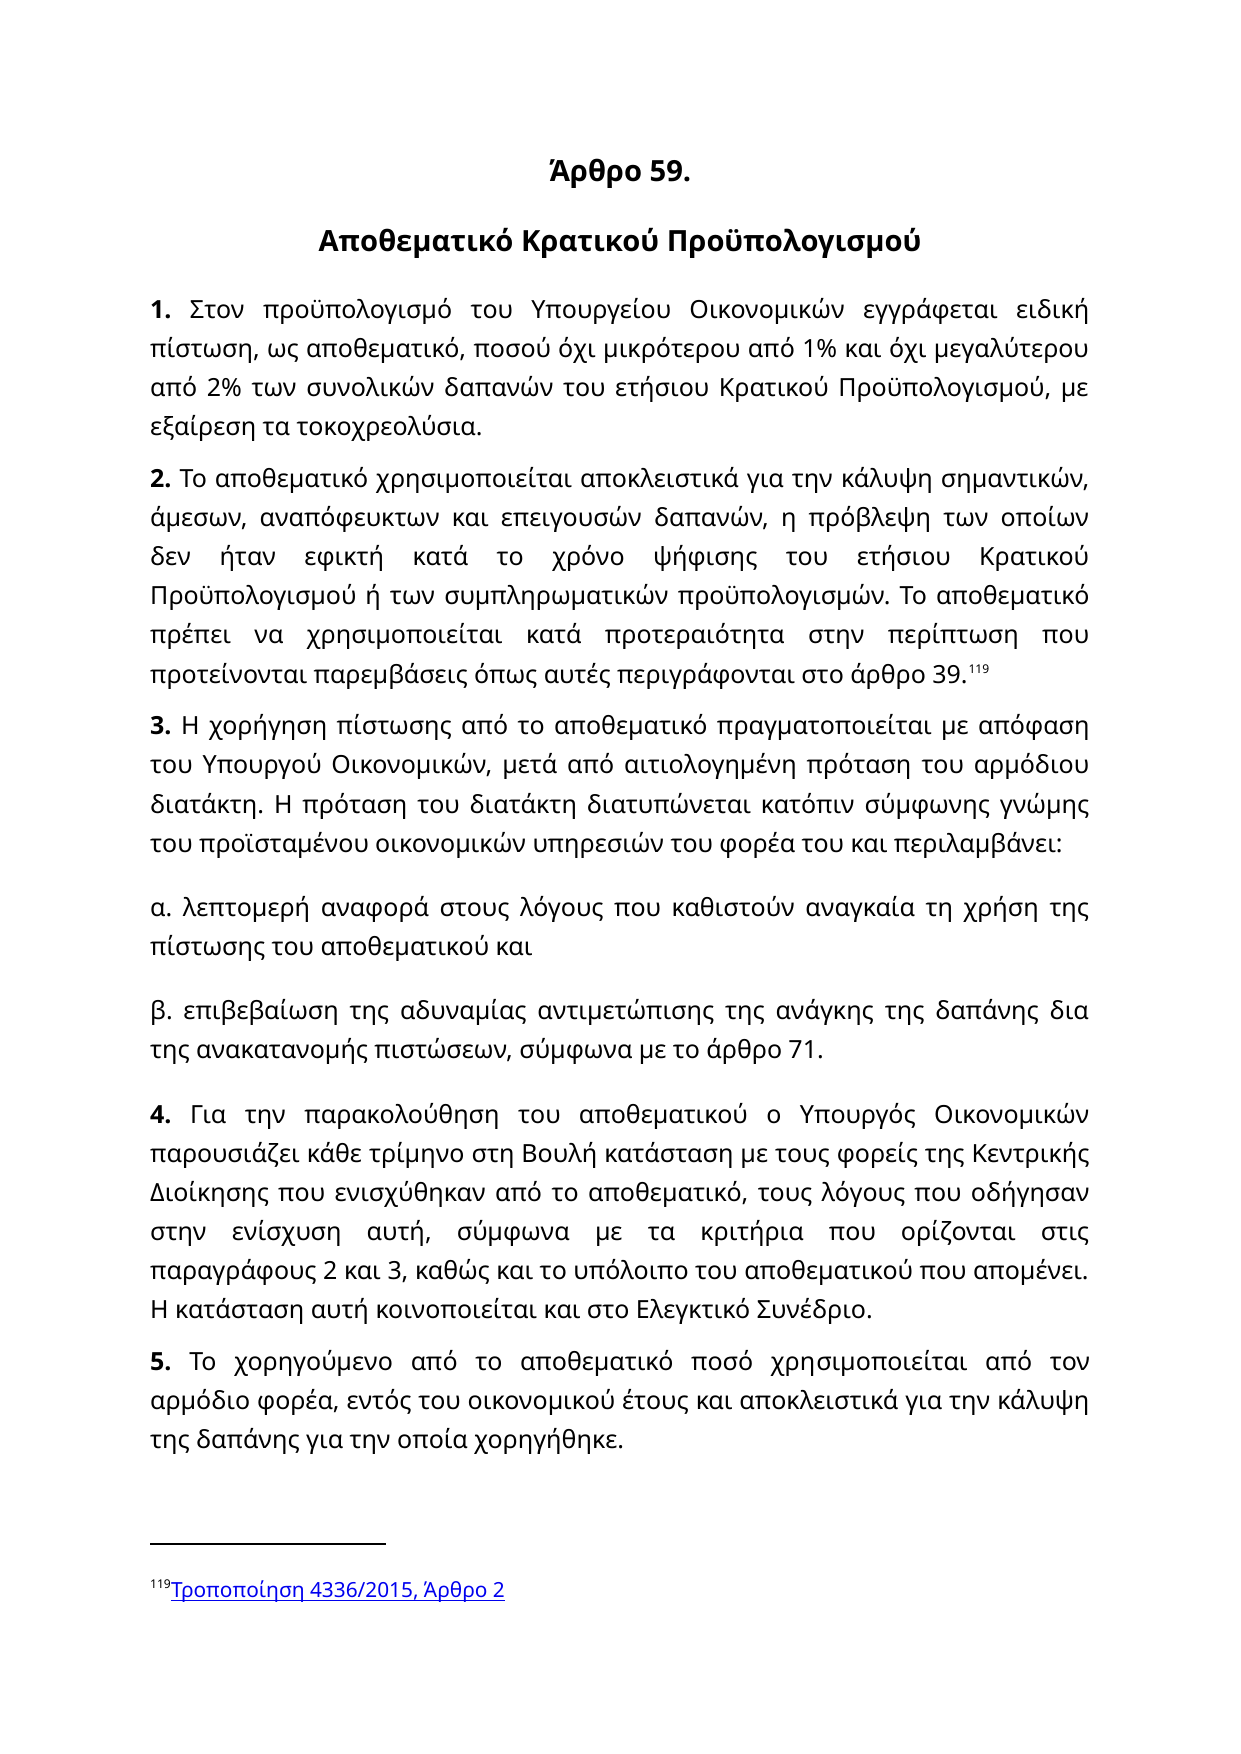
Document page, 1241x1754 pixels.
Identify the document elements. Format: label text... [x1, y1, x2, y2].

text 2. Το αποθεματικό χρησιμοποιείται αποκλειστικά για την κάλυψη σημαντικών, άμεσων, αναπόφευκτων και επειγουσών δαπανών, η πρόβλεψη των οποίων δεν ήταν εφικτή κατά το χρόνο ψήφισης του ετήσιου Κρατικού Προϋπολογισμού ή των συμπληρωματικών προϋπολογισμών. Το αποθεματικό πρέπει να χρησιμοποιείται κατά προτεραιότητα στην περίπτωση που προτείνονται παρεμβάσεις όπως αυτές περιγράφονται στο άρθρο 39. [150, 460, 1090, 690]
text β. επιβεβαίωση της αδυναμίας αντιμετώπισης της ανάγκης της δαπάνης δια της ανακατανομής πιστώσεων, σύμφωνα με το άρθρο 71. [150, 993, 1090, 1066]
text 5. Το χορηγούμενο από το αποθεματικό ποσό χρη­σιμοποιείται από τον αρμόδιο φορέα, εντός του οικονομικού έτους και αποκλειστικά για την κάλυψη της δαπάνης για την οποία χορηγήθηκε. [150, 1344, 1090, 1456]
subtitle Άρθρο 59. [150, 150, 1090, 190]
text α. λεπτομερή αναφορά στους λόγους που καθιστούν αναγκαία τη χρήση της πίστωσης του αποθεματικού και [150, 889, 1090, 963]
text 4. Για την παρακολούθηση του αποθεματικού ο Υπουργός Οικονομικών παρουσιάζει κάθε τρίμηνο στη Βουλή κατάσταση με τους φορείς της Κεντρικής Διοίκησης που ενισχύθηκαν από το αποθεματικό, τους λόγους που οδήγησαν στην ενίσχυση αυτή, σύμφωνα με τα κριτήρια που ορίζονται στις παραγράφους 2 και 3, καθώς και το υπόλοιπο του αποθεματικού που απομένει. Η κατάσταση αυτή κοινοποιείται και στο Ελεγκτικό Συνέδριο. [150, 1096, 1090, 1326]
text Τροποποίηση 4336/2015, Άρθρο 2 [150, 1576, 1090, 1604]
text 3. Η χορήγηση πίστωσης από το αποθεματικό πραγματοποιείται με απόφαση του Υπουργού Οικονομικών, μετά από αιτιολογημένη πρόταση του αρμόδιου διατάκτη. Η πρόταση του διατάκτη διατυπώνεται κατόπιν σύμφωνης γνώμης του προϊσταμένου οικονομικών υπηρεσιών του φορέα του και περιλαμβάνει: [150, 708, 1090, 859]
subtitle Αποθεματικό Κρατικού Προϋπολογισμού [150, 221, 1090, 260]
text 1. Στον προϋπολογισμό του Υπουργείου Οικονομικών εγγράφεται ειδική πίστωση, ως αποθεματικό, ποσού όχι μικρότερου από 1% και όχι μεγαλύτερου από 2% των συνολικών δαπανών του ετήσιου Κρατικού Προϋπολογισμού, με εξαίρεση τα τοκοχρεολύσια. [150, 291, 1090, 443]
